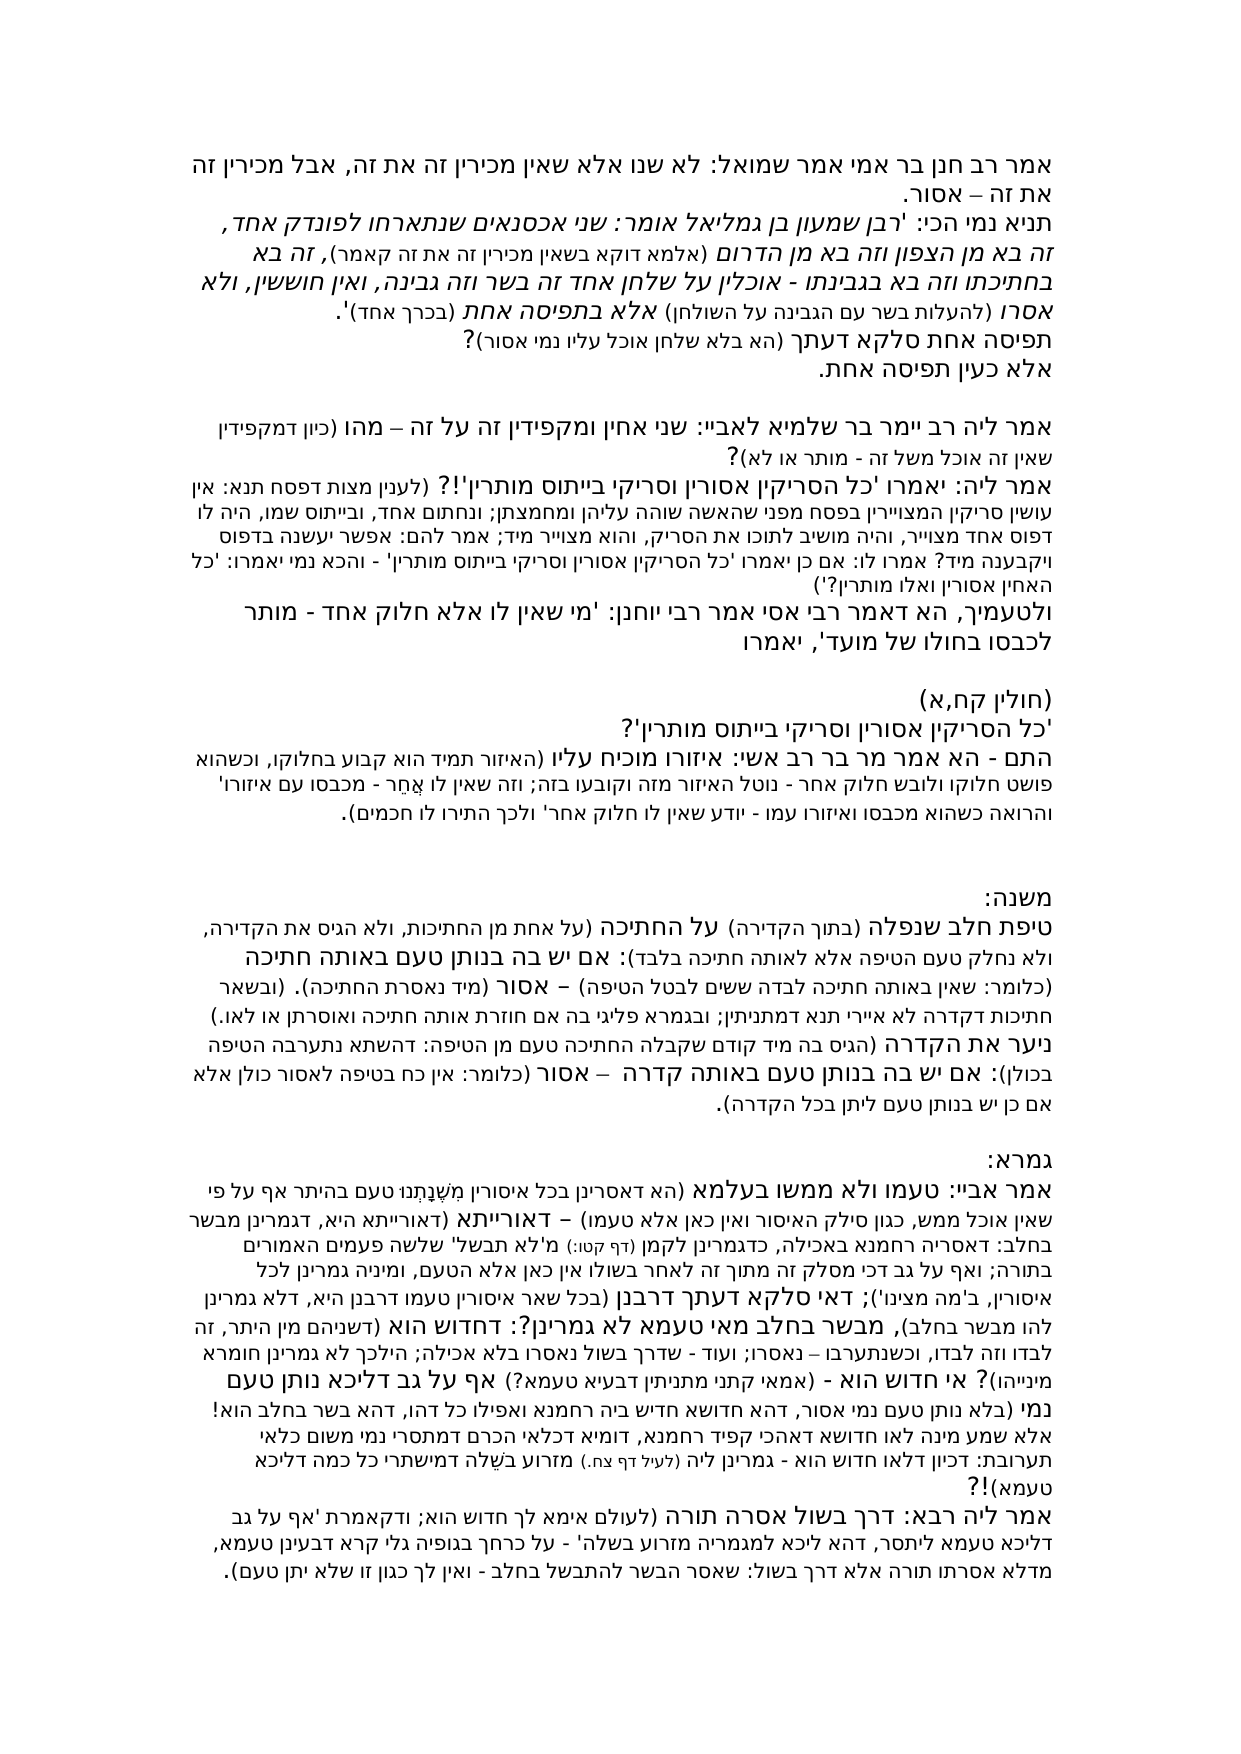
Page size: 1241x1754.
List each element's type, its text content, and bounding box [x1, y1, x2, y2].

text אמר ליה: יאמרו 'כל הסריקין אסורין וסריקי בייתוס מותרין'!? (לענין מצות דפסח תנא: אין עושין סריקין המצויירין בפסח מפני שהאשה שוהה עליהן ומחמצתן; ונחתום אחד, ובייתוס שמו, היה לו דפוס אחד מצוייר, והיה מושיב לתוכו את הסריק, והוא מצוייר מיד; אמר להם: אפשר יעשנה בדפוס ויקבענה מיד? אמרו לו: אם כן יאמרו 'כל הסריקין אסורין וסריקי בייתוס מותרין' - והכא נמי יאמרו: 'כל האחין אסורין ואלו מותרין?') [187, 471, 1053, 598]
text גמרא: [187, 1146, 1053, 1175]
text אמר ליה רבא: דרך בשול אסרה תורה (לעולם אימא לך חדוש הוא; ודקאמרת 'אף על גב דליכא טעמא ליתסר, דהא ליכא למגמריה מזרוע בשלה' - על כרחך בגופיה גלי קרא דבעינן טעמא, מדלא אסרתו תורה אלא דרך בשול: שאסר הבשר להתבשל בחלב - ואין לך כגון זו שלא יתן טעם). [187, 1501, 1053, 1584]
text (חולין קח,א) [187, 685, 1053, 714]
text תפיסה אחת סלקא דעתך (הא בלא שלחן אוכל עליו נמי אסור)? [187, 325, 1053, 354]
text ולטעמיך, הא דאמר רבי אסי אמר רבי יוחנן: 'מי שאין לו אלא חלוק אחד - מותר לכבסו בחולו של מועד', יאמרו [187, 598, 1053, 656]
text אמר ליה רב יימר בר שלמיא לאביי: שני אחין ומקפידין זה על זה – מהו (כיון דמקפידין שאין זה אוכל משל זה - מותר או לא)? [187, 412, 1053, 471]
text אלא כעין תפיסה אחת. [187, 354, 1053, 384]
text 'כל הסריקין אסורין וסריקי בייתוס מותרין'? [187, 714, 1053, 743]
text תניא נמי הכי: 'רבן שמעון בן גמליאל אומר: שני אכסנאים שנתארחו לפונדק אחד, זה בא מן הצפון וזה בא מן הדרום (אלמא דוקא בשאין מכירין זה את זה קאמר), זה בא בחתיכתו וזה בא בגבינתו - אוכלין על שלחן אחד זה בשר וזה גבינה, ואין חוששין, ולא אסרו (להעלות בשר עם הגבינה על השולחן) אלא בתפיסה אחת (בכרך אחד)'. [187, 208, 1053, 325]
text משנה: [187, 883, 1053, 912]
text אמר אביי: טעמו ולא ממשו בעלמא (הא דאסרינן בכל איסורין מִשֶׁנָתְנוּ טעם בהיתר אף על פי שאין אוכל ממש, כגון סילק האיסור ואין כאן אלא טעמו) – דאורייתא (דאורייתא היא, דגמרינן מבשר בחלב: דאסריה רחמנא באכילה, כדגמרינן לקמן (דף קטו:) מ'לא תבשל' שלשה פעמים האמורים בתורה; ואף על גב דכי מסלק זה מתוך זה לאחר בשולו אין כאן אלא הטעם, ומיניה גמרינן לכל איסורין, ב'מה מצינו'); דאי סלקא דעתך דרבנן (בכל שאר איסורין טעמו דרבנן היא, דלא גמרינן להו מבשר בחלב), מבשר בחלב מאי טעמא לא גמרינן?: דחדוש הוא (דשניהם מין היתר, זה לבדו וזה לבדו, וכשנתערבו – נאסרו; ועוד - שדרך בשול נאסרו בלא אכילה; הילכך לא גמרינן חומרא מינייהו)? אי חדוש הוא - (אמאי קתני מתניתין דבעיא טעמא?) אף על גב דליכא נותן טעם נמי (בלא נותן טעם נמי אסור, דהא חדושא חדיש ביה רחמנא ואפילו כל דהו, דהא בשר בחלב הוא! אלא שמע מינה לאו חדושא דאהכי קפיד רחמנא, דומיא דכלאי הכרם דמתסרי נמי משום כלאי תערובת: דכיון דלאו חדוש הוא - גמרינן ליה (לעיל דף צח.) מזרוע בשֵׁלה דמישתרי כל כמה דליכא טעמא)!? [187, 1175, 1053, 1501]
text טיפת חלב שנפלה (בתוך הקדירה) על החתיכה (על אחת מן החתיכות, ולא הגיס את הקדירה, ולא נחלק טעם הטיפה אלא לאותה חתיכה בלבד): אם יש בה בנותן טעם באותה חתיכה (כלומר: שאין באותה חתיכה לבדה ששים לבטל הטיפה) – אסור (מיד נאסרת החתיכה). (ובשאר חתיכות דקדרה לא איירי תנא דמתניתין; ובגמרא פליגי בה אם חוזרת אותה חתיכה ואוסרתן או לאו.) [187, 912, 1053, 1029]
text ניער את הקדרה (הגיס בה מיד קודם שקבלה החתיכה טעם מן הטיפה: דהשתא נתערבה הטיפה בכולן): אם יש בה בנותן טעם באותה קדרה – אסור (כלומר: אין כח בטיפה לאסור כולן אלא אם כן יש בנותן טעם ליתן בכל הקדרה). [187, 1029, 1053, 1117]
text אמר רב חנן בר אמי אמר שמואל: לא שנו אלא שאין מכירין זה את זה, אבל מכירין זה את זה – אסור. [187, 150, 1053, 208]
text התם - הא אמר מר בר רב אשי: איזורו מוכיח עליו (האיזור תמיד הוא קבוע בחלוקו, וכשהוא פושט חלוקו ולובש חלוק אחר - נוטל האיזור מזה וקובעו בזה; וזה שאין לו אֲחֵר - מכבסו עם איזורו' והרואה כשהוא מכבסו ואיזורו עמו - יודע שאין לו חלוק אחר' ולכך התירו לו חכמים). [187, 743, 1053, 826]
